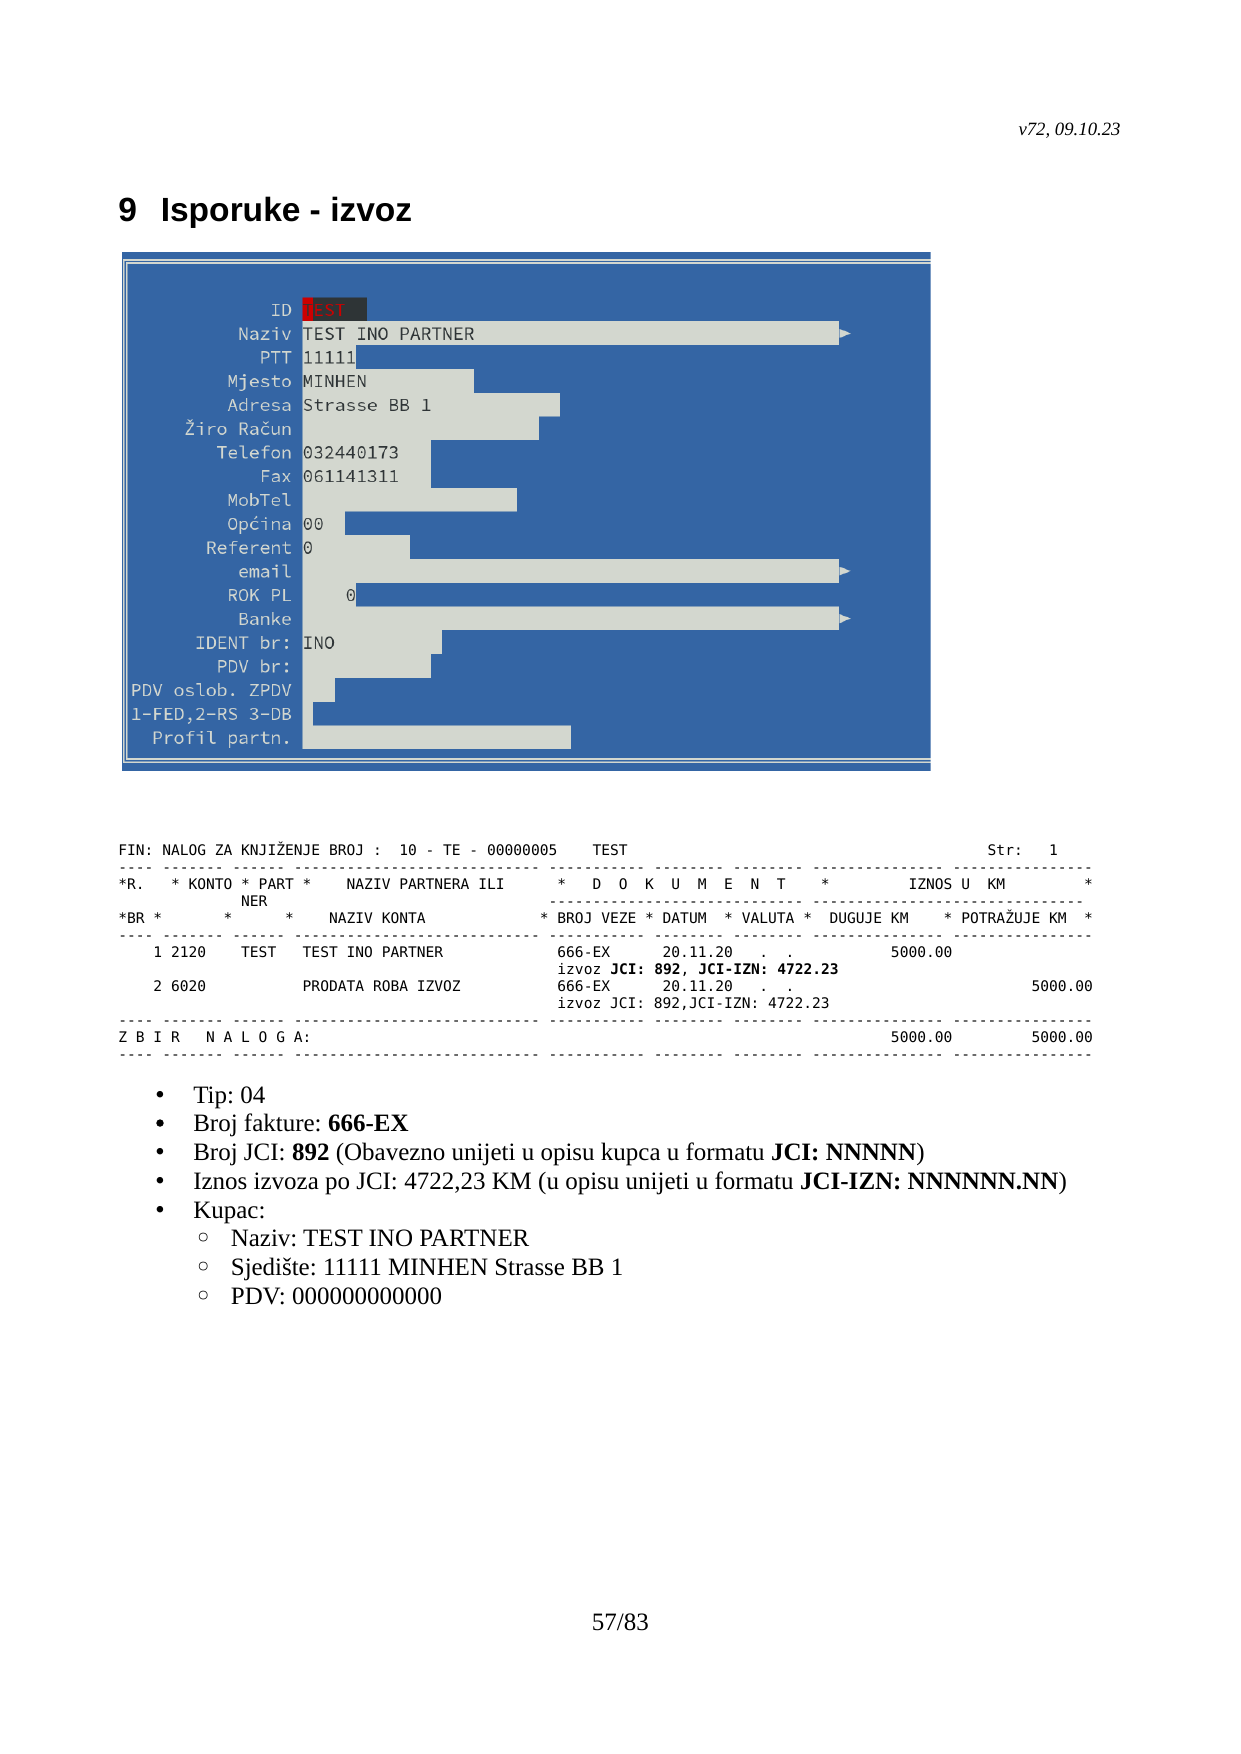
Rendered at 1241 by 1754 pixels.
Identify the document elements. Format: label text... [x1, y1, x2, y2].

text Z B I R N A L O G A: 5000.00 5000.00 [118, 1029, 1122, 1046]
text izvoz JCI: 892, JCI-IZN: 4722.23 [118, 961, 1122, 978]
text 1 2120 TEST TEST INO PARTNER 666-EX 20.11.20 . . 5000.00 [118, 944, 1122, 961]
text ---- ------- ------ ---------------------------- ----------- -------- -------- --------------- ---------------- [118, 859, 1122, 876]
subtitle Isporuke - izvoz [118, 190, 1122, 229]
list Sjedište: 11111 MINHEN Strasse BB 1 [193, 1252, 1122, 1281]
list Broj JCI: 892 (Obavezno unijeti u opisu kupca u formatu JCI: NNNNN) [156, 1137, 1122, 1166]
text *BR * * * NAZIV KONTA * BROJ VEZE * DATUM * VALUTA * DUGUJE KM * POTRAŽUJE KM * [118, 910, 1122, 927]
list Kupac: [156, 1195, 1122, 1223]
list Iznos izvoza po JCI: 4722,23 KM (u opisu unijeti u formatu JCI-IZN: NNNNNN.NN) [156, 1166, 1122, 1195]
list Broj fakture: 666-EX [156, 1108, 1122, 1137]
picture [122, 252, 931, 771]
text ---- ------- ------ ---------------------------- ----------- -------- -------- --------------- ---------------- [118, 1046, 1122, 1063]
list PDV: 000000000000 [193, 1281, 1122, 1310]
text FIN: NALOG ZA KNJIŽENJE BROJ : 10 - TE - 00000005 TEST Str: 1 [118, 842, 1122, 859]
text ---- ------- ------ ---------------------------- ----------- -------- -------- --------------- ---------------- [118, 927, 1122, 944]
text 2 6020 PRODATA ROBA IZVOZ 666-EX 20.11.20 . . 5000.00 [118, 978, 1122, 995]
text ---- ------- ------ ---------------------------- ----------- -------- -------- --------------- ---------------- [118, 1012, 1122, 1029]
text izvoz JCI: 892,JCI-IZN: 4722.23 [118, 995, 1122, 1012]
list Tip: 04 [156, 1080, 1122, 1108]
list Naziv: TEST INO PARTNER [193, 1223, 1122, 1252]
text *R. * KONTO * PART * NAZIV PARTNERA ILI * D O K U M E N T * IZNOS U KM * [118, 876, 1122, 893]
text NER ----------------------------- ------------------------------- [118, 893, 1122, 910]
